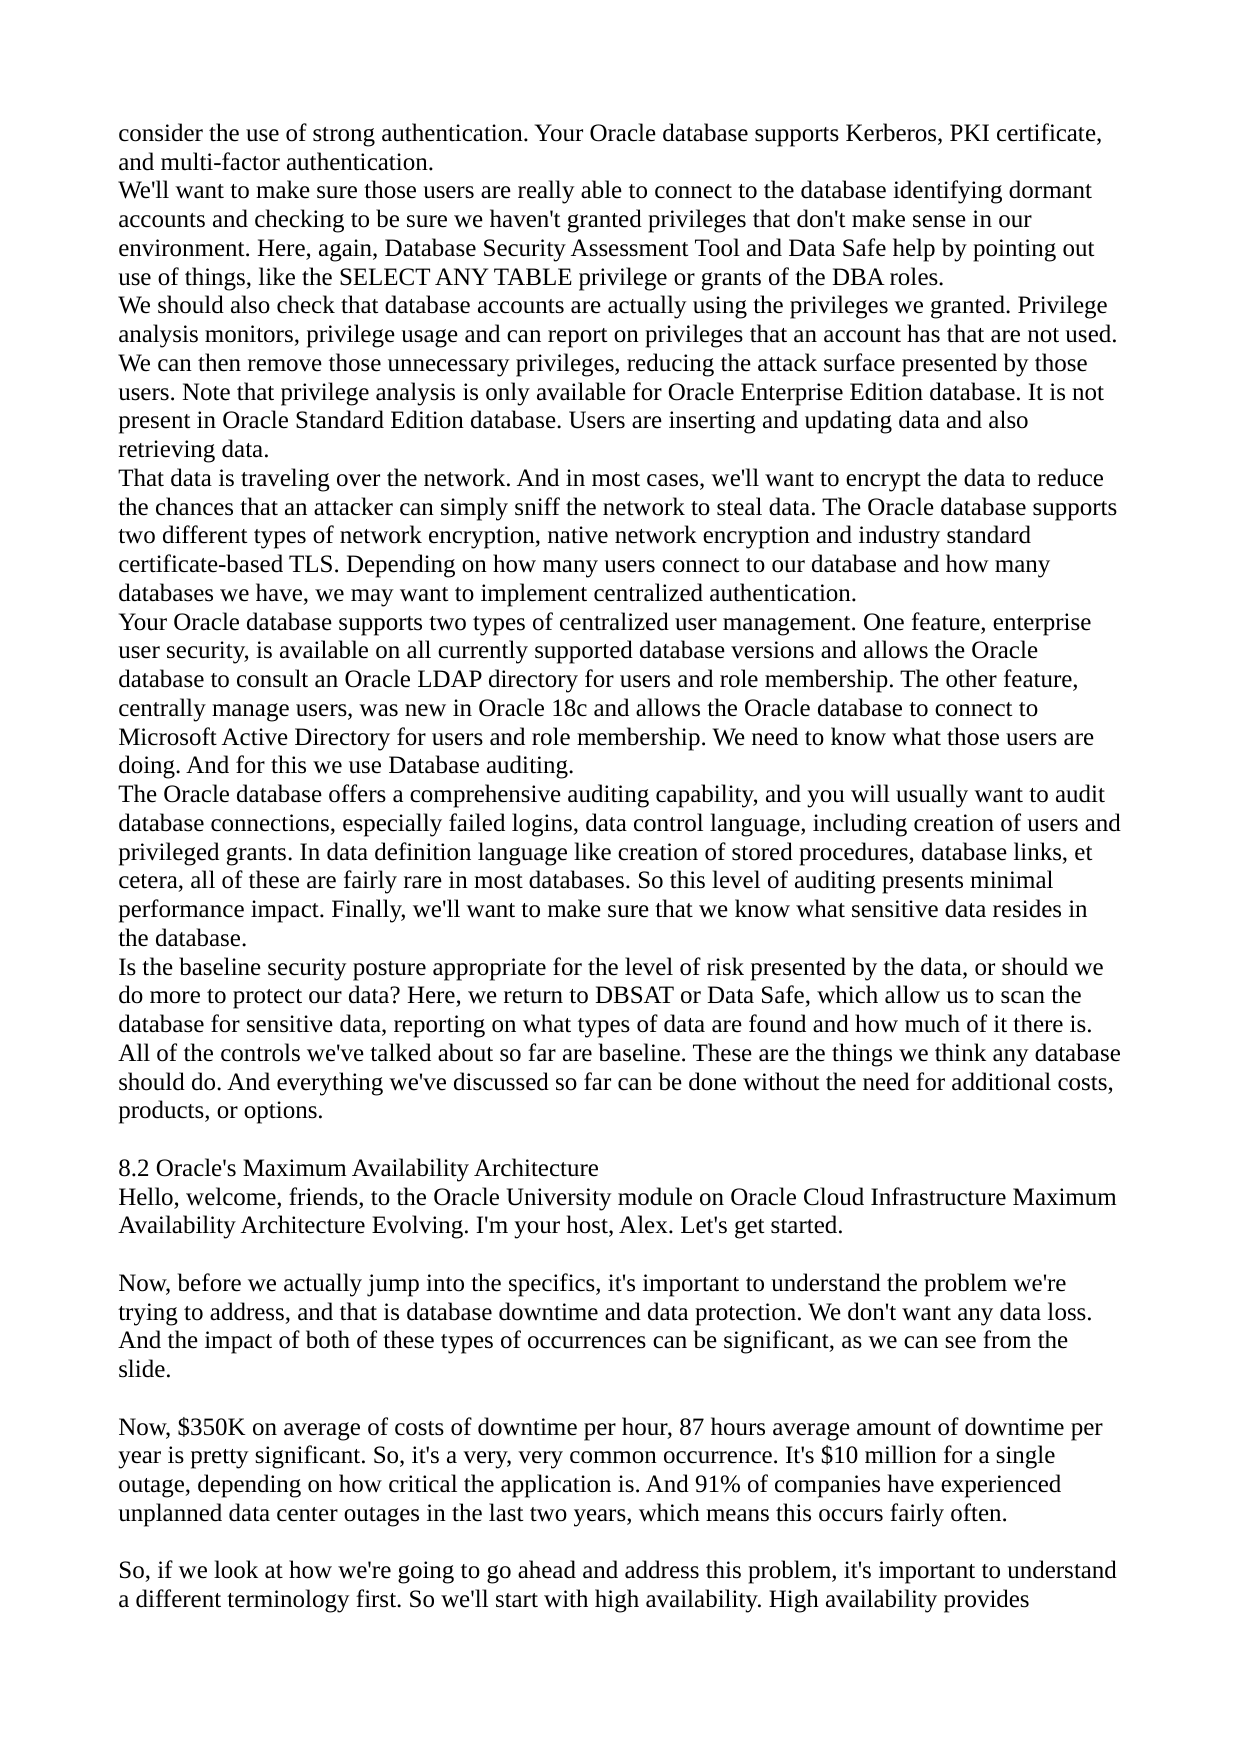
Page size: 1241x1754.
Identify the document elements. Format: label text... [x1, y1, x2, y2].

text So, if we look at how we're going to go ahead and address this problem, it's important to understand a different terminology first. So we'll start with high availability. High availability provides [118, 1556, 1122, 1613]
text We'll want to make sure those users are really able to connect to the database identifying dormant accounts and checking to be sure we haven't granted privileges that don't make sense in our environment. Here, again, Database Security Assessment Tool and Data Safe help by pointing out use of things, like the SELECT ANY TABLE privilege or grants of the DBA roles. [118, 176, 1122, 291]
text Now, $350K on average of costs of downtime per hour, 87 hours average amount of downtime per year is pretty significant. So, it's a very, very common occurrence. It's $10 million for a single outage, depending on how critical the application is. And 91% of companies have experienced unplanned data center outages in the last two years, which means this occurs fairly often. [118, 1412, 1122, 1527]
text The Oracle database offers a comprehensive auditing capability, and you will usually want to audit database connections, especially failed logins, data control language, including creation of users and privileged grants. In data definition language like creation of stored procedures, database links, et cetera, all of these are fairly rare in most databases. So this level of auditing presents minimal performance impact. Finally, we'll want to make sure that we know what sensitive data resides in the database. [118, 779, 1122, 952]
text Is the baseline security posture appropriate for the level of risk presented by the data, or should we do more to protect our data? Here, we return to DBSAT or Data Safe, which allow us to scan the database for sensitive data, reporting on what types of data are found and how much of it there is. All of the controls we've talked about so far are baseline. These are the things we think any database should do. And everything we've discussed so far can be done without the need for additional costs, products, or options. [118, 952, 1122, 1124]
text Now, before we actually jump into the specifics, it's important to understand the problem we're trying to address, and that is database downtime and data protection. We don't want any data loss. And the impact of both of these types of occurrences can be significant, as we can see from the slide. [118, 1268, 1122, 1383]
text We should also check that database accounts are actually using the privileges we granted. Privilege analysis monitors, privilege usage and can report on privileges that an account has that are not used. We can then remove those unnecessary privileges, reducing the attack surface presented by those users. Note that privilege analysis is only available for Oracle Enterprise Edition database. It is not present in Oracle Standard Edition database. Users are inserting and updating data and also retrieving data. [118, 291, 1122, 463]
text 8.2 Oracle's Maximum Availability Architecture [118, 1153, 1122, 1182]
text Your Oracle database supports two types of centralized user management. One feature, enterprise user security, is available on all currently supported database versions and allows the Oracle database to consult an Oracle LDAP directory for users and role membership. The other feature, centrally manage users, was new in Oracle 18c and allows the Oracle database to connect to Microsoft Active Directory for users and role membership. We need to know what those users are doing. And for this we use Database auditing. [118, 607, 1122, 779]
text consider the use of strong authentication. Your Oracle database supports Kerberos, PKI certificate, and multi-factor authentication. [118, 118, 1122, 176]
text That data is traveling over the network. And in most cases, we'll want to encrypt the data to reduce the chances that an attacker can simply sniff the network to steal data. The Oracle database supports two different types of network encryption, native network encryption and industry standard certificate-based TLS. Depending on how many users connect to our database and how many databases we have, we may want to implement centralized authentication. [118, 463, 1122, 607]
text Hello, welcome, friends, to the Oracle University module on Oracle Cloud Infrastructure Maximum Availability Architecture Evolving. I'm your host, Alex. Let's get started. [118, 1182, 1122, 1239]
